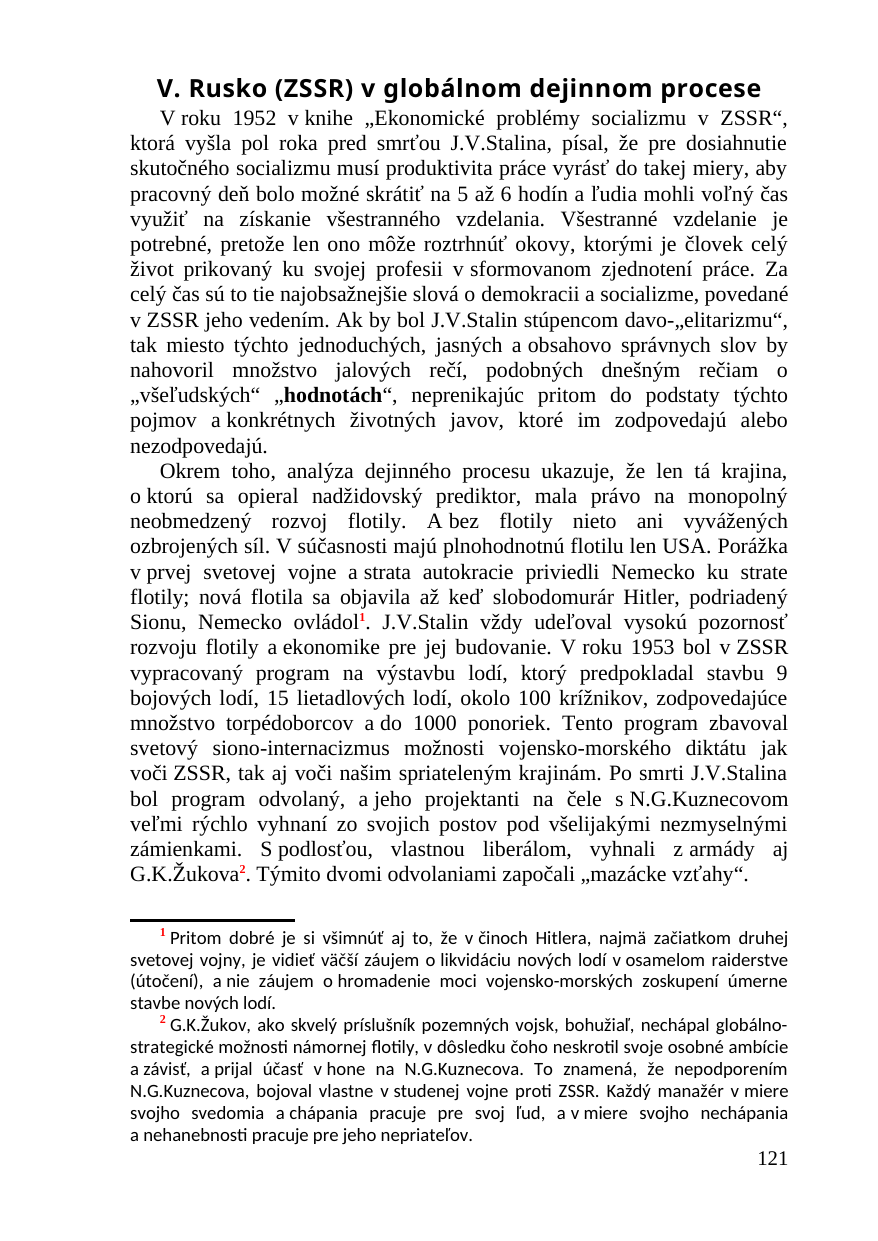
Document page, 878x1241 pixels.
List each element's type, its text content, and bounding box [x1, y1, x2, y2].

text G.K.Žukov, ako skvelý príslušník pozemných vojsk, bohužiaľ, nechápal globálno-strategické možnosti námornej flotily, v dôsledku čoho neskrotil svoje osobné ambície a závisť, a prijal účasť v hone na N.G.Kuznecova. To znamená, že nepodporením N.G.Kuznecova, bojoval vlastne v studenej vojne proti ZSSR. Každý manažér v miere svojho svedomia a chápania pracuje pre svoj ľud, a v miere svojho nechápania a nehanebnosti pracuje pre jeho nepriateľov. [130, 1014, 788, 1145]
text Okrem toho, analýza dejinného procesu ukazuje, že len tá krajina, o ktorú sa opieral nadžidovský prediktor, mala právo na monopolný neobmedzený rozvoj flotily. A bez flotily nieto ani vyvážených ozbrojených síl. V súčasnosti majú plnohodnotnú flotilu len USA. Porážka v prvej svetovej vojne a strata autokracie priviedli Nemecko ku strate flotily; nová flotila sa objavila až keď slobodomurár Hitler, podriadený Sionu, Nemecko ovládol. J.V.Stalin vždy udeľoval vysokú pozornosť rozvoju flotily a ekonomike pre jej budovanie. V roku 1953 bol v ZSSR vypracovaný program na výstavbu lodí, ktorý predpokladal stavbu 9 bojových lodí, 15 lietadlových lodí, okolo 100 krížnikov, zodpovedajúce množstvo torpédoborcov a do 1000 ponoriek. Tento program zbavoval svetový siono-internacizmus možnosti vojensko-morského diktátu jak voči ZSSR, tak aj voči našim spriateleným krajinám. Po smrti J.V.Stalina bol program odvolaný, a jeho projektanti na čele s N.G.Kuznecovom veľmi rýchlo vyhnaní zo svojich postov pod všelijakými nezmyselnými zámienkami. S podlosťou, vlastnou liberálom, vyhnali z armády aj G.K.Žukova. Týmito dvomi odvolaniami započali „mazácke vzťahy“. [130, 458, 788, 886]
text Pritom dobré je si všimnúť aj to, že v činoch Hitlera, najmä začiatkom druhej svetovej vojny, je vidieť väčší záujem o likvidáciu nových lodí v osamelom raiderstve (útočení), a nie záujem o hromadenie moci vojensko-morských zoskupení úmerne stavbe nových lodí. [130, 927, 788, 1014]
text V roku 1952 v knihe „Ekonomické problémy socializmu v ZSSR“, ktorá vyšla pol roka pred smrťou J.V.Stalina, písal, že pre dosiahnutie skutočného socializmu musí produktivita práce vyrásť do takej miery, aby pracovný deň bolo možné skrátiť na 5 až 6 hodín a ľudia mohli voľný čas využiť na získanie všestranného vzdelania. Všestranné vzdelanie je potrebné, pretože len ono môže roztrhnúť okovy, ktorými je človek celý život prikovaný ku svojej profesii v sformovanom zjednotení práce. Za celý čas sú to tie najobsažnejšie slová o demokracii a socializme, povedané v ZSSR jeho vedením. Ak by bol J.V.Stalin stúpencom davo-„elitarizmu“, tak miesto týchto jednoduchých, jasných a obsahovo správnych slov by nahovoril množstvo jalových rečí, podobných dnešným rečiam o „všeľudských“ „hodnotách“, neprenikajúc pritom do podstaty týchto pojmov a konkrétnych životných javov, ktoré im zodpovedajú alebo nezodpovedajú. [130, 105, 788, 458]
